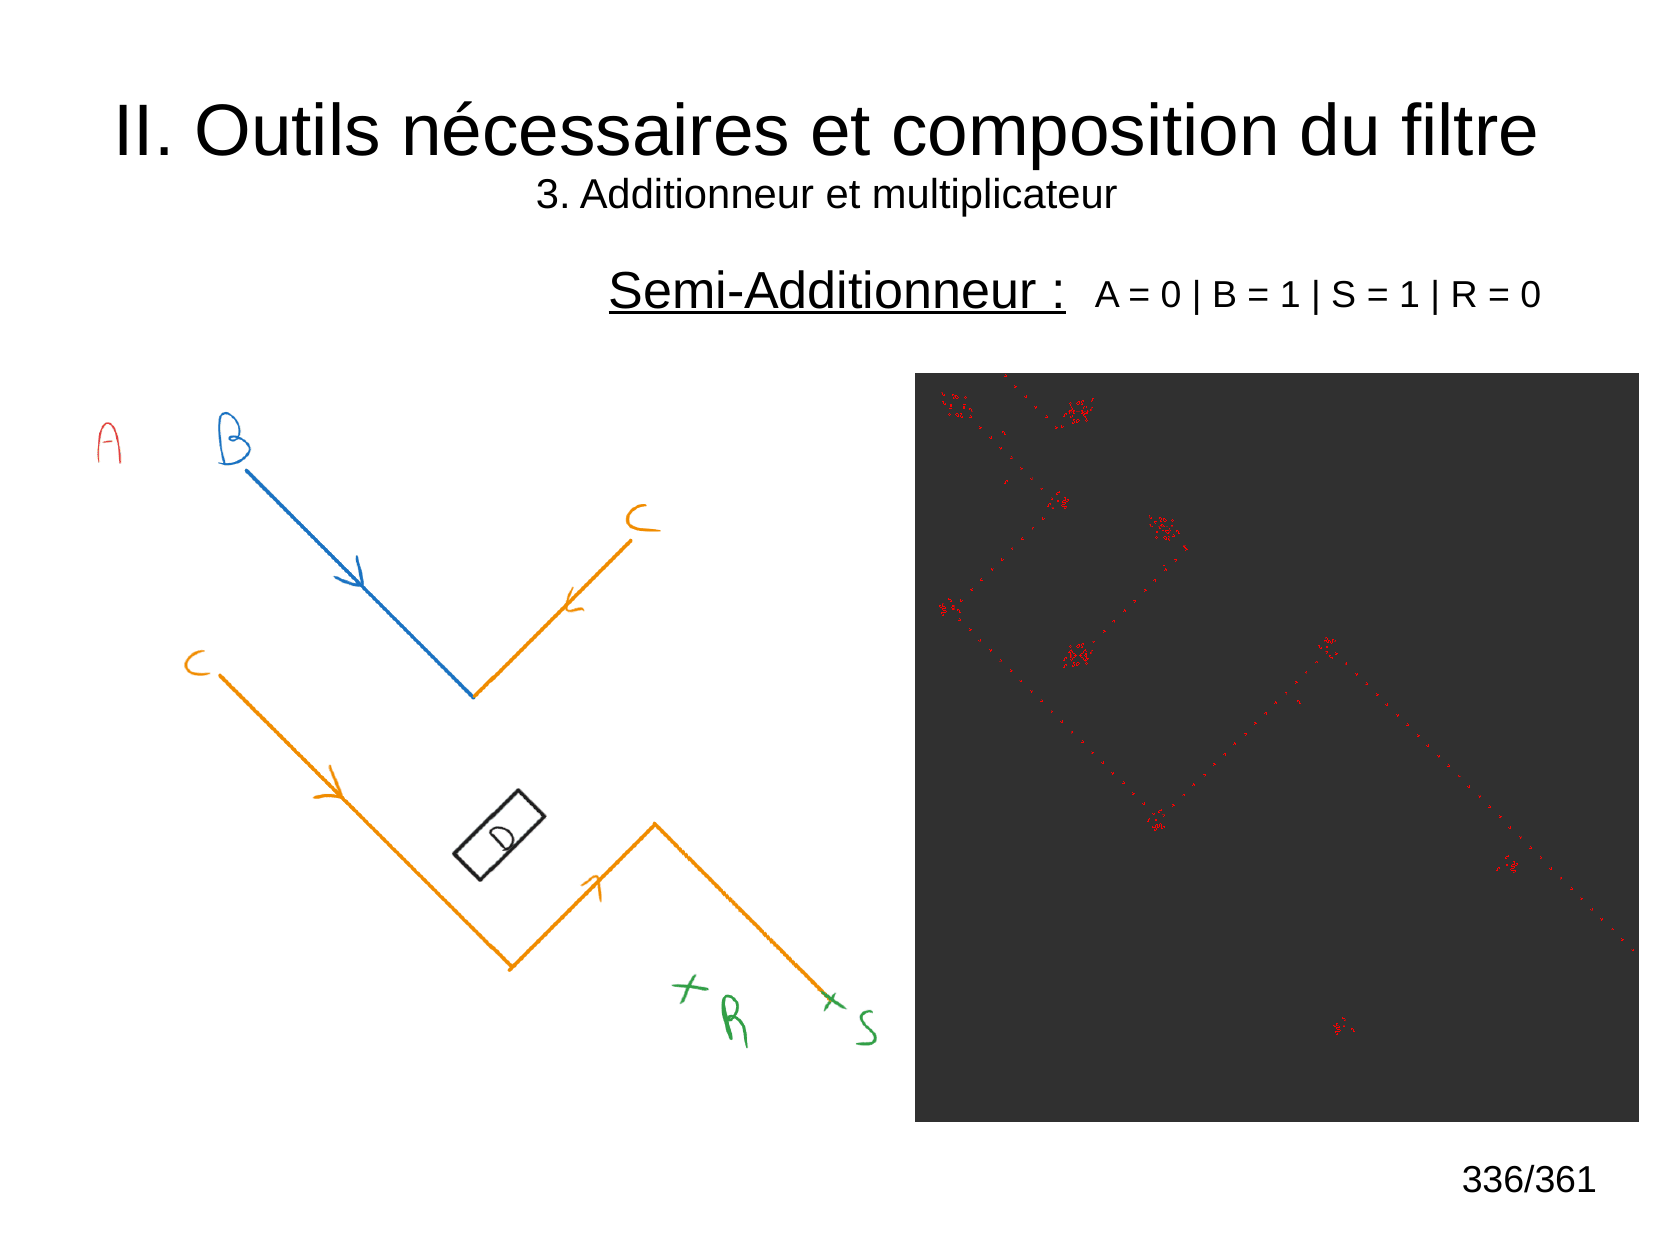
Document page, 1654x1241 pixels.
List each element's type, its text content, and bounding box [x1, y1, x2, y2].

text_box Semi-Additionneur : [593, 253, 1080, 327]
text_box A = 0 | B = 1 | S = 1 | R = 0 [1079, 265, 1582, 325]
text_box <number>/361 [1447, 1151, 1654, 1209]
picture [915, 373, 1639, 1123]
picture [88, 405, 900, 1063]
title II. Outils nécessaires et composition du filtre 3. Additionneur et multiplicateur [82, 49, 1571, 257]
